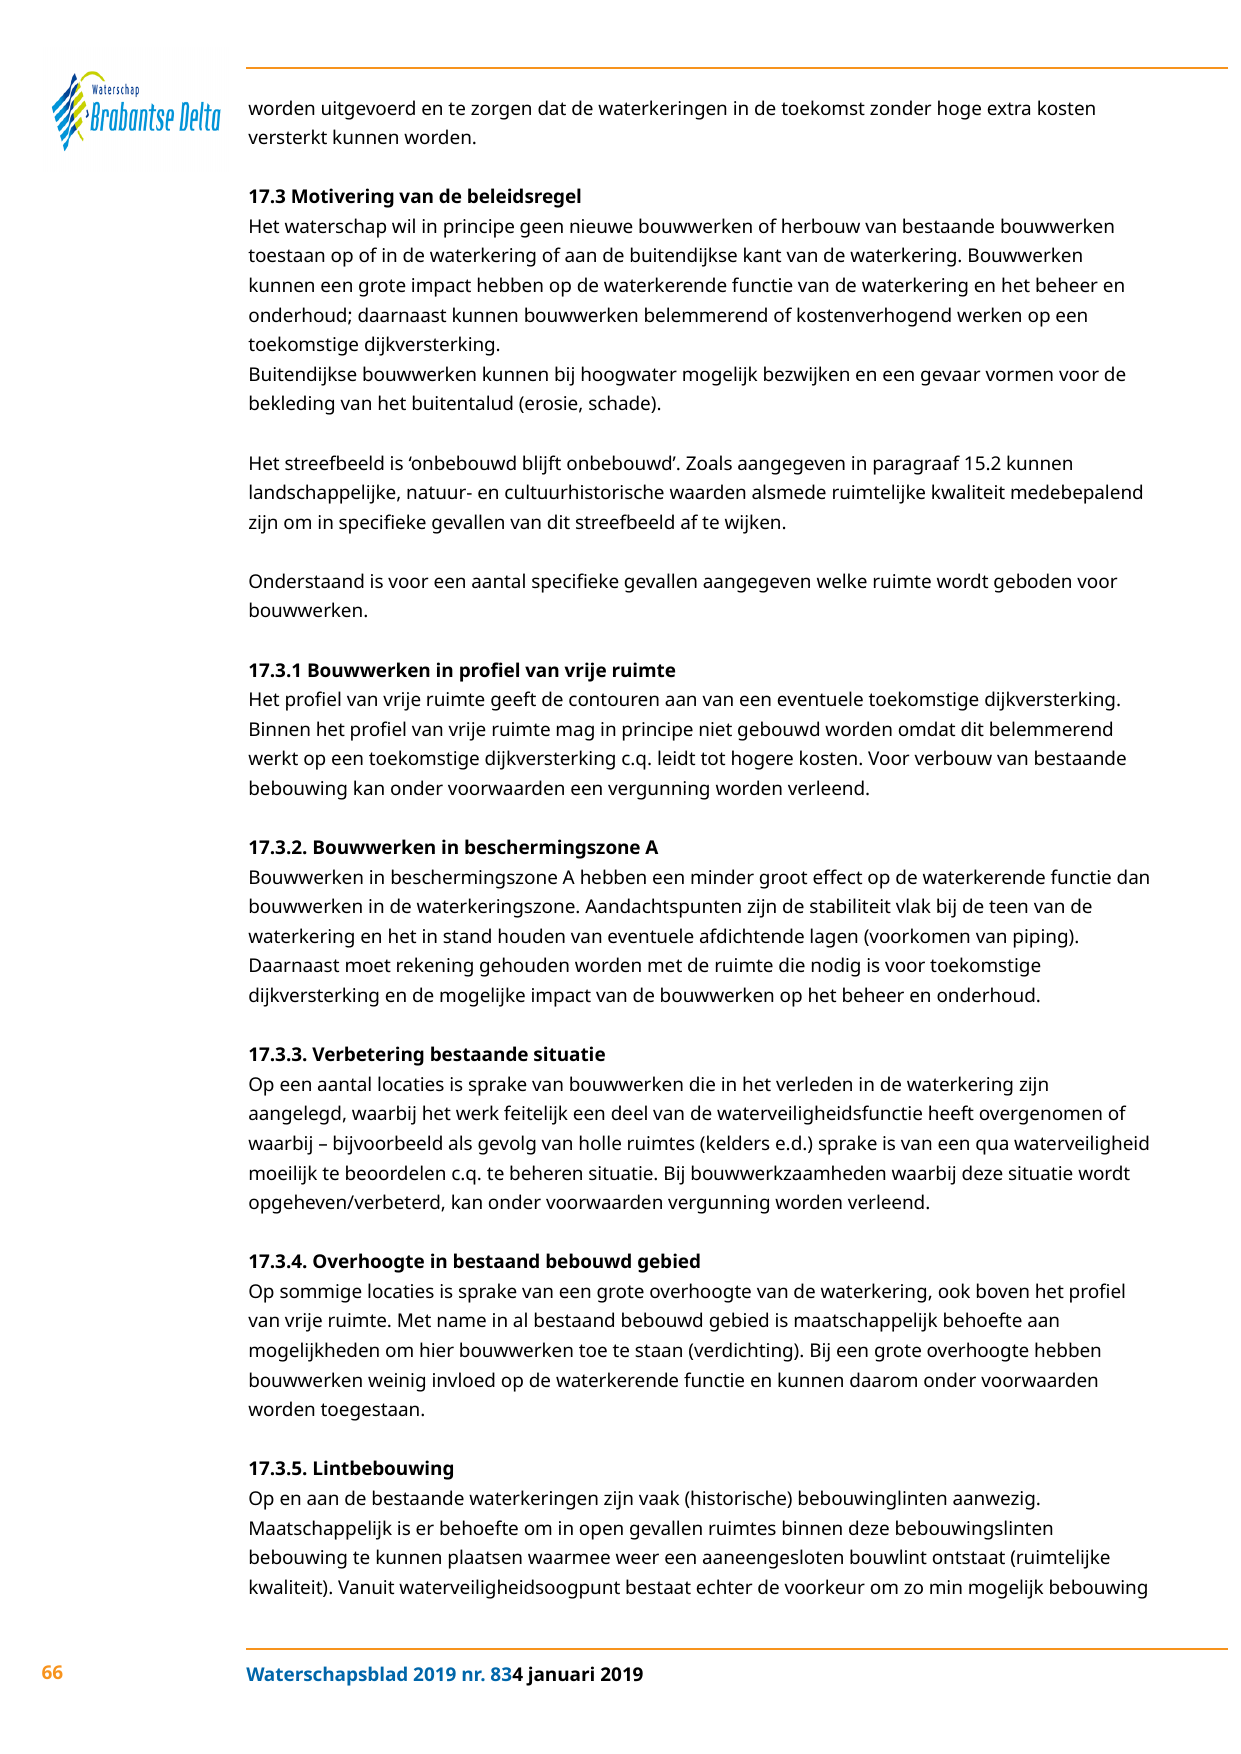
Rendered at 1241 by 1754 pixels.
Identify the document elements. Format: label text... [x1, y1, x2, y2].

text worden uitgevoerd en te zorgen dat de waterkeringen in de toekomst zonder hoge extra kosten versterkt kunnen worden. [248, 95, 1152, 150]
text Buitendijkse bouwwerken kunnen bij hoogwater mogelijk bezwijken en een gevaar vormen voor de bekleding van het buitentalud (erosie, schade). [248, 361, 1152, 416]
text Op en aan de bestaande waterkeringen zijn vaak (historische) bebouwinglinten aanwezig. Maatschappelijk is er behoefte om in open gevallen ruimtes binnen deze bebouwingslinten bebouwing te kunnen plaatsen waarmee weer een aaneengesloten bouwlint ontstaat (ruimtelijke kwaliteit). Vanuit waterveiligheidsoogpunt bestaat echter de voorkeur om zo min mogelijk bebouwing [248, 1485, 1152, 1600]
text 17.3.2. Bouwwerken in beschermingszone A [248, 834, 1152, 860]
text Het waterschap wil in principe geen nieuwe bouwwerken of herbouw van bestaande bouwwerken toestaan op of in de waterkering of aan de buitendijkse kant van de waterkering. Bouwwerken kunnen een grote impact hebben op de waterkerende functie van de waterkering en het beheer en onderhoud; daarnaast kunnen bouwwerken belemmerend of kostenverhogend werken op een toekomstige dijkversterking. [248, 213, 1152, 357]
text Op een aantal locaties is sprake van bouwwerken die in het verleden in de waterkering zijn aangelegd, waarbij het werk feitelijk een deel van de waterveiligheidsfunctie heeft overgenomen of waarbij – bijvoorbeeld als gevolg van holle ruimtes (kelders e.d.) sprake is van een qua waterveiligheid moeilijk te beoordelen c.q. te beheren situatie. Bij bouwwerkzaamheden waarbij deze situatie wordt opgeheven/verbeterd, kan onder voorwaarden vergunning worden verleend. [248, 1071, 1152, 1215]
text Het profiel van vrije ruimte geeft de contouren aan van een eventuele toekomstige dijkversterking. Binnen het profiel van vrije ruimte mag in principe niet gebouwd worden omdat dit belemmerend werkt op een toekomstige dijkversterking c.q. leidt tot hogere kosten. Voor verbouw van bestaande bebouwing kan onder voorwaarden een vergunning worden verleend. [248, 686, 1152, 801]
text Het streefbeeld is ‘onbebouwd blijft onbebouwd’. Zoals aangegeven in paragraaf 15.2 kunnen landschappelijke, natuur- en cultuurhistorische waarden alsmede ruimtelijke kwaliteit medebepalend zijn om in specifieke gevallen van dit streefbeeld af te wijken. [248, 450, 1152, 535]
text 17.3.1 Bouwwerken in profiel van vrije ruimte [248, 657, 1152, 683]
text Op sommige locaties is sprake van een grote overhoogte van de waterkering, ook boven het profiel van vrije ruimte. Met name in al bestaand bebouwd gebied is maatschappelijk behoefte aan mogelijkheden om hier bouwwerken toe te staan (verdichting). Bij een grote overhoogte hebben bouwwerken weinig invloed op de waterkerende functie en kunnen daarom onder voorwaarden worden toegestaan. [248, 1278, 1152, 1422]
text 17.3.5. Lintbebouwing [248, 1456, 1152, 1481]
text 17.3.4. Overhoogte in bestaand bebouwd gebied [248, 1248, 1152, 1274]
text 17.3 Motivering van de beleidsregel [248, 183, 1152, 209]
text Onderstaand is voor een aantal specifieke gevallen aangegeven welke ruimte wordt geboden voor bouwwerken. [248, 568, 1152, 623]
picture [41, 47, 231, 172]
text 17.3.3. Verbetering bestaande situatie [248, 1041, 1152, 1067]
text Bouwwerken in beschermingszone A hebben een minder groot effect op de waterkerende functie dan bouwwerken in de waterkeringszone. Aandachtspunten zijn de stabiliteit vlak bij de teen van de waterkering en het in stand houden van eventuele afdichtende lagen (voorkomen van piping). Daarnaast moet rekening gehouden worden met de ruimte die nodig is voor toekomstige dijkversterking en de mogelijke impact van de bouwwerken op het beheer en onderhoud. [248, 864, 1152, 1008]
